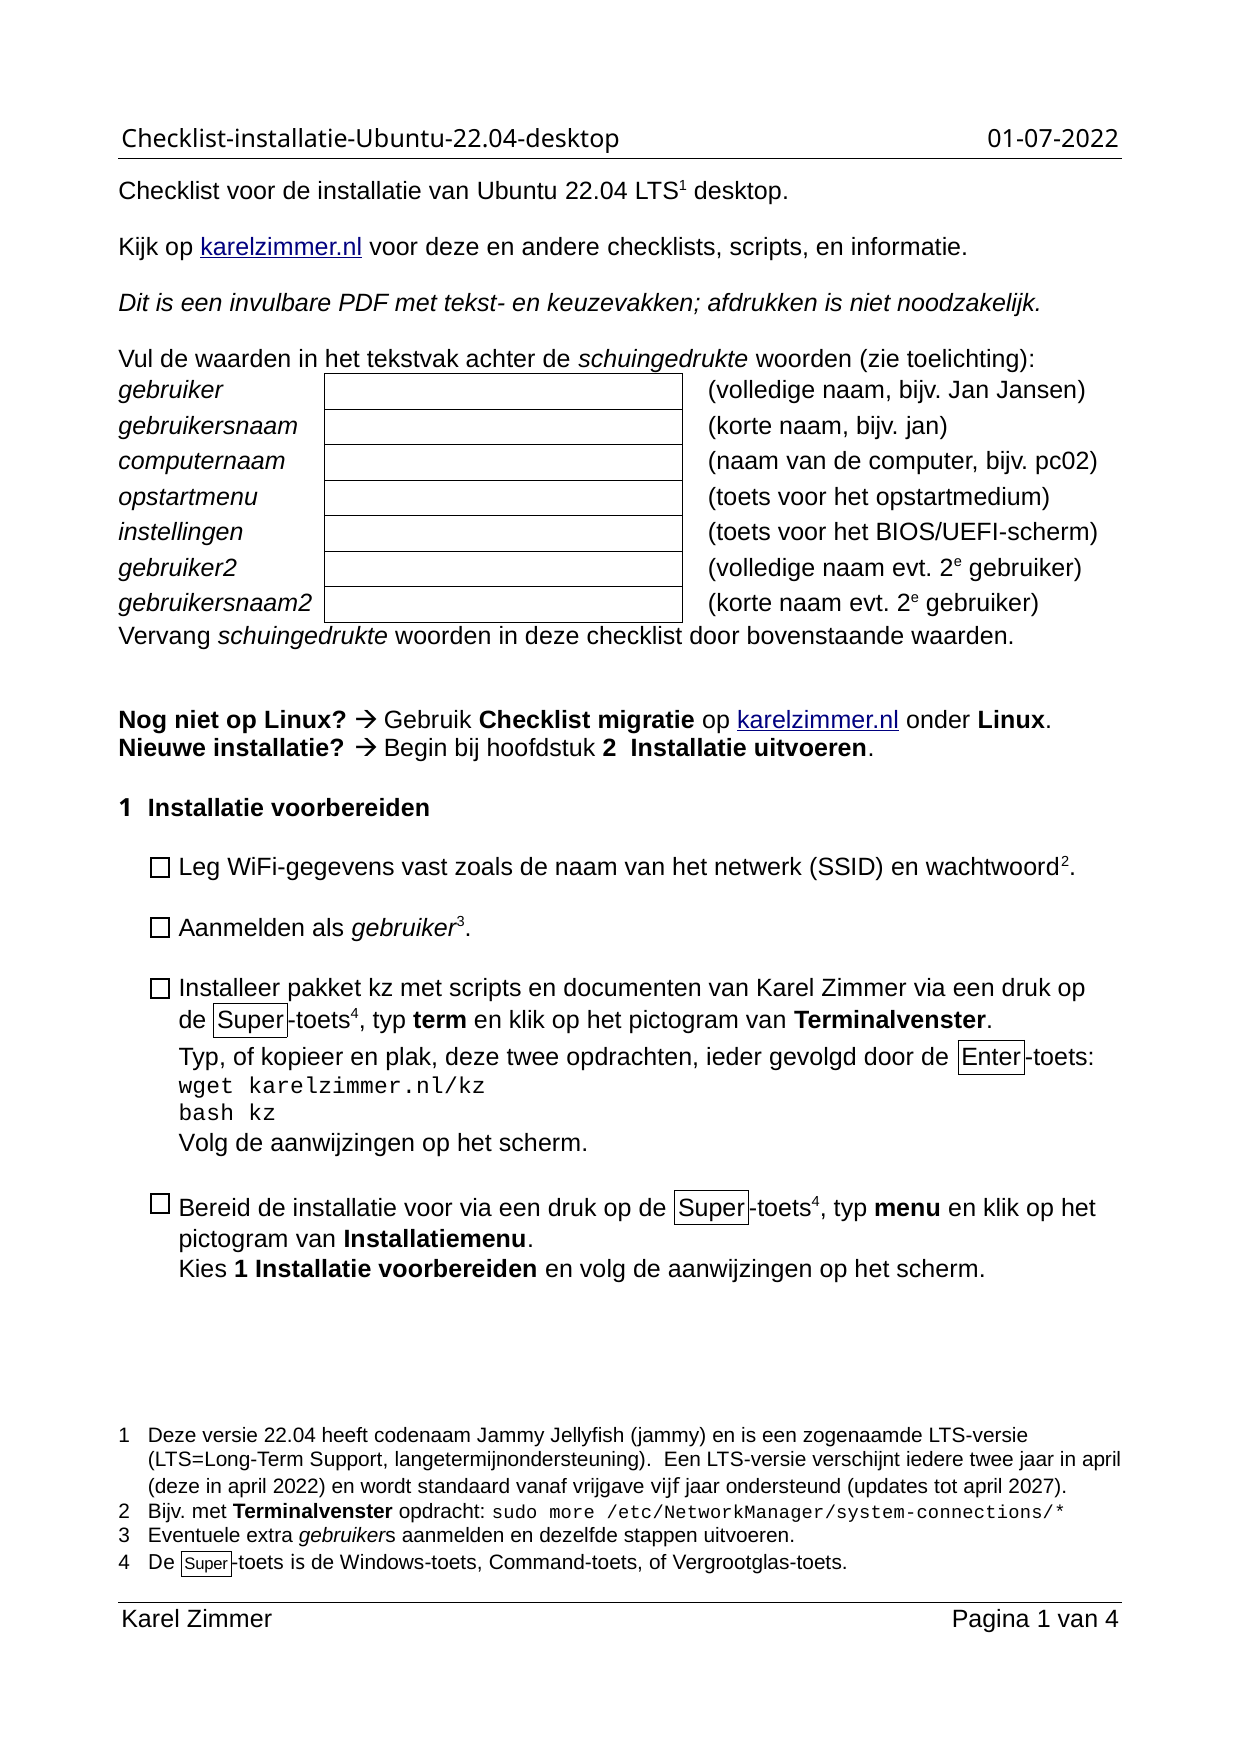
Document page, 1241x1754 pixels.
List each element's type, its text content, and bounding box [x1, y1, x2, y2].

list Installatie voorbereiden [118, 790, 1122, 824]
text (toets voor het opstartmedium) [683, 480, 1122, 515]
text (volledige naam evt. 2e gebruiker) [683, 551, 1122, 586]
text instellingen [118, 515, 324, 551]
text Kijk op karelzimmer.nl voor deze en andere checklists, scripts, en informatie. [118, 233, 1122, 261]
text Nog niet op Linux?  Gebruik Checklist migratie op karelzimmer.nl onder Linux. [118, 706, 1122, 734]
table_cell [141, 1189, 177, 1254]
table_cell [141, 973, 177, 1039]
table_cell [141, 882, 177, 913]
table_header Leg WiFi-gegevens vast zoals de naam van het netwerk (SSID) en wachtwoord. [177, 852, 1120, 882]
text gebruikersnaam2 [118, 586, 324, 622]
table_cell [177, 1159, 1120, 1189]
text Checklist voor de installatie van Ubuntu 22.04 LTS desktop. [118, 177, 1122, 205]
table_cell [177, 943, 1120, 973]
text Deze versie 22.04 heeft codenaam Jammy Jellyfish (jammy) en is een zogenaamde LTS-versie (LTS=Long-Term Support, langetermijnondersteuning). Een LTS-versie verschijnt iedere twee jaar in april (deze in april 2022) en wordt standaard vanaf vrijgave vijf jaar ondersteund (updates tot april 2027). [118, 1424, 1122, 1499]
text Vul de waarden in het tekstvak achter de schuingedrukte woorden (zie toelichting): [118, 345, 1122, 373]
table_cell Kies 1 Installatie voorbereiden en volg de aanwijzingen op het scherm. [177, 1254, 1120, 1284]
text opstartmenu [118, 480, 324, 515]
text gebruiker [118, 373, 324, 409]
text (naam van de computer, bijv. pc02) [683, 444, 1122, 480]
table_cell Volg de aanwijzingen op het scherm. [177, 1128, 1120, 1158]
table_cell [141, 913, 177, 943]
text computernaam [118, 444, 324, 480]
text (volledige naam, bijv. Jan Jansen) [683, 373, 1122, 409]
table_cell Aanmelden als gebruiker. [177, 913, 1120, 943]
text gebruikersnaam [118, 409, 324, 444]
table_cell [141, 1254, 177, 1284]
table_cell Installeer pakket kz met scripts en documenten van Karel Zimmer via een druk op de Super-toets, typ term en klik op het pictogram van Terminalvenster. [177, 973, 1120, 1039]
text gebruiker2 [118, 551, 324, 586]
table_cell [177, 882, 1120, 913]
table_header [141, 852, 177, 882]
table_cell [141, 943, 177, 973]
table_cell [141, 1128, 177, 1158]
text (korte naam evt. 2e gebruiker) [683, 586, 1122, 622]
table_cell [141, 1159, 177, 1189]
text Nieuwe installatie?  Begin bij hoofdstuk 2 Installatie uitvoeren. [118, 734, 1122, 762]
text (toets voor het BIOS/UEFI-scherm) [683, 515, 1122, 551]
table_cell Bereid de installatie voor via een druk op de Super-toets4, typ menu en klik op het pictogram van Installatiemenu. [177, 1189, 1120, 1254]
text (korte naam, bijv. jan) [683, 409, 1122, 444]
table_cell [141, 1039, 177, 1128]
table_cell Typ, of kopieer en plak, deze twee opdrachten, ieder gevolgd door de Enter-toets: wget karelzimmer.nl/kz bash kz [177, 1039, 1120, 1128]
text Dit is een invulbare PDF met tekst- en keuzevakken; afdrukken is niet noodzakelijk. [118, 289, 1122, 317]
text Vervang schuingedrukte woorden in deze checklist door bovenstaande waarden. [118, 622, 1122, 650]
